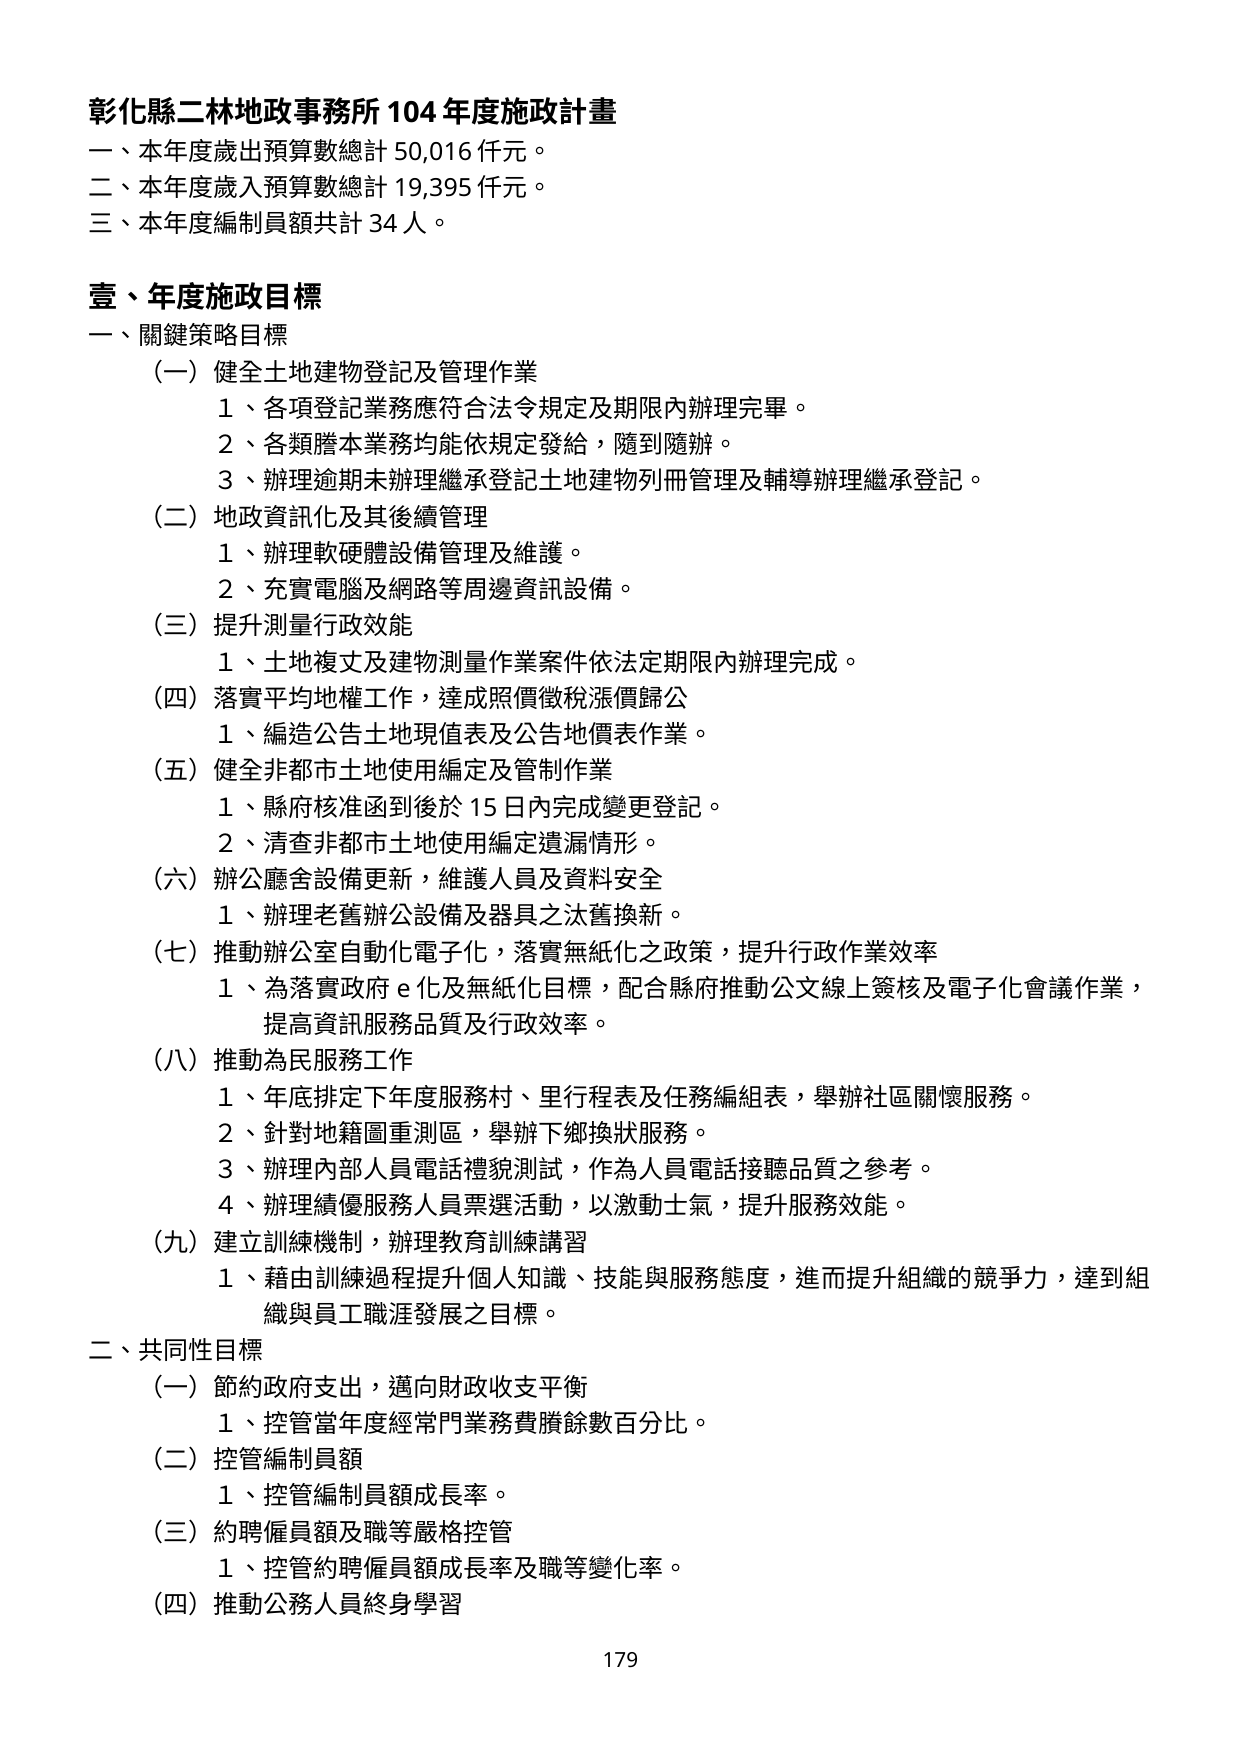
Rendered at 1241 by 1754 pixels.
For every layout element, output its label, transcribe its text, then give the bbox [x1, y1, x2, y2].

text ２、針對地籍圖重測區，舉辦下鄉換狀服務。 [214, 1113, 1152, 1149]
text １、控管約聘僱員額成長率及職等變化率。 [214, 1548, 1152, 1584]
text （五）健全非都市土地使用編定及管制作業 [139, 751, 1152, 787]
text ２、充實電腦及網路等周邊資訊設備。 [214, 569, 1152, 606]
text １、為落實政府e化及無紙化目標，配合縣府推動公文線上簽核及電子化會議作業，提高資訊服務品質及行政效率。 [214, 968, 1152, 1041]
text ３、辦理內部人員電話禮貌測試，作為人員電話接聽品質之參考。 [214, 1149, 1152, 1186]
text （一）節約政府支出，邁向財政收支平衡 [139, 1367, 1152, 1403]
text 三、本年度編制員額共計34人。 [89, 203, 1152, 240]
text ３、辦理逾期未辦理繼承登記土地建物列冊管理及輔導辦理繼承登記。 [214, 461, 1152, 497]
text 二、共同性目標 [89, 1331, 1152, 1367]
text （四）推動公務人員終身學習 [139, 1584, 1152, 1621]
text １、各項登記業務應符合法令規定及期限內辦理完畢。 [214, 388, 1152, 424]
text ２、各類謄本業務均能依規定發給，隨到隨辦。 [214, 424, 1152, 461]
text （八）推動為民服務工作 [139, 1041, 1152, 1077]
text 二、本年度歲入預算數總計19,395仟元。 [89, 167, 1152, 203]
text ２、清查非都市土地使用編定遺漏情形。 [214, 823, 1152, 859]
text （四）落實平均地權工作，達成照價徵稅漲價歸公 [139, 678, 1152, 714]
text １、縣府核准函到後於15日內完成變更登記。 [214, 787, 1152, 823]
text １、編造公告土地現值表及公告地價表作業。 [214, 714, 1152, 751]
text 壹、年度施政目標 [89, 274, 1152, 316]
text １、辦理老舊辦公設備及器具之汰舊換新。 [214, 896, 1152, 932]
text （三）提升測量行政效能 [139, 606, 1152, 642]
text （七）推動辦公室自動化電子化，落實無紙化之政策，提升行政作業效率 [139, 932, 1152, 968]
text （九）建立訓練機制，辦理教育訓練講習 [139, 1222, 1152, 1258]
text 彰化縣二林地政事務所104年度施政計畫 [89, 89, 1152, 131]
text １、控管編制員額成長率。 [214, 1476, 1152, 1512]
text 一、本年度歲出預算數總計50,016仟元。 [89, 131, 1152, 167]
text １、藉由訓練過程提升個人知識、技能與服務態度，進而提升組織的競爭力，達到組織與員工職涯發展之目標。 [214, 1258, 1152, 1331]
text １、土地複丈及建物測量作業案件依法定期限內辦理完成。 [214, 642, 1152, 678]
text ４、辦理績優服務人員票選活動，以激動士氣，提升服務效能。 [214, 1186, 1152, 1222]
text １、控管當年度經常門業務費賸餘數百分比。 [214, 1403, 1152, 1439]
text １、年底排定下年度服務村、里行程表及任務編組表，舉辦社區關懷服務。 [214, 1077, 1152, 1113]
text （六）辦公廳舍設備更新，維護人員及資料安全 [139, 859, 1152, 896]
text 一、關鍵策略目標 [89, 316, 1152, 352]
text （一）健全土地建物登記及管理作業 [139, 352, 1152, 388]
text （二）控管編制員額 [139, 1439, 1152, 1476]
text （二）地政資訊化及其後續管理 [139, 497, 1152, 533]
text １、辦理軟硬體設備管理及維護。 [214, 533, 1152, 569]
text （三）約聘僱員額及職等嚴格控管 [139, 1512, 1152, 1548]
